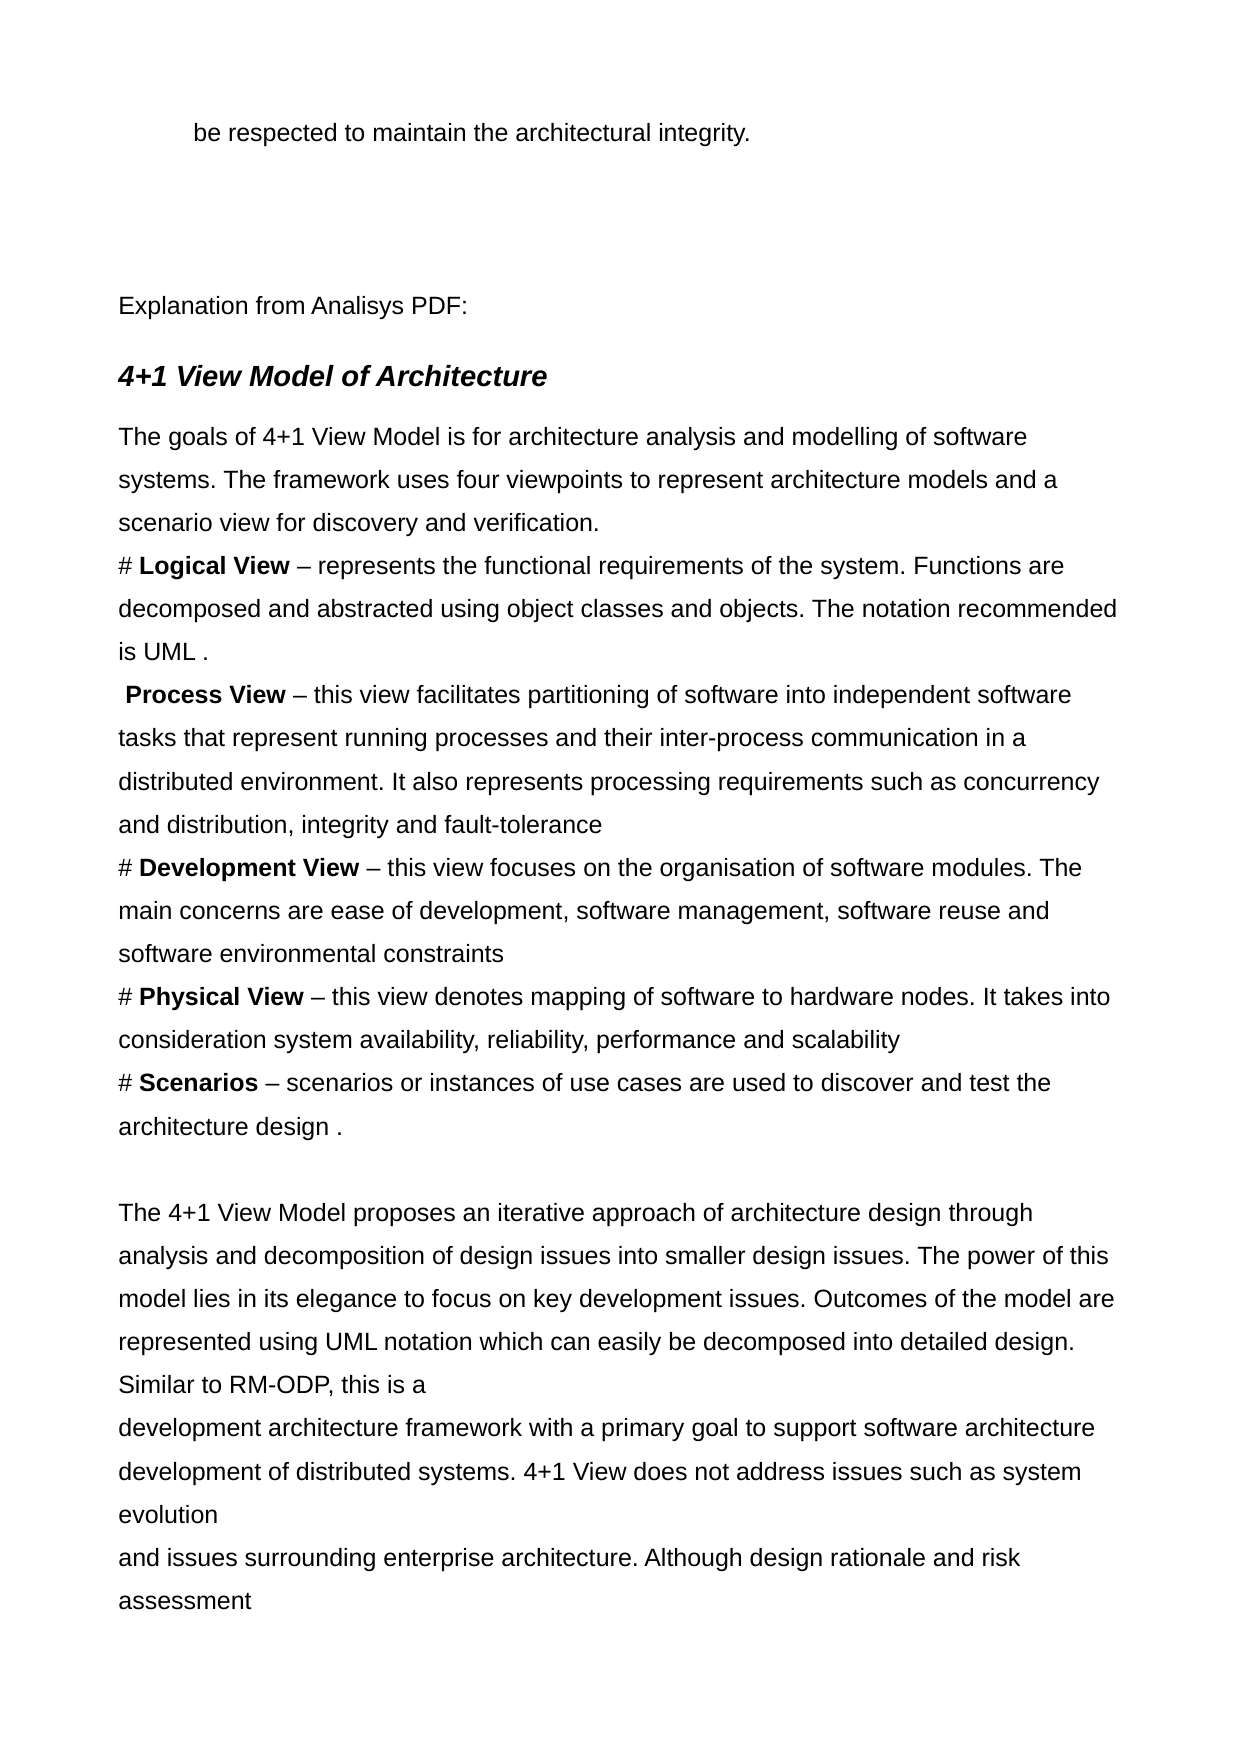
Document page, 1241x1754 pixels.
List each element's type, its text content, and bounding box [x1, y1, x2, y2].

text Explanation from Analisys PDF: [118, 291, 1122, 319]
text The goals of 4+1 View Model is for architecture analysis and modelling of software systems. The framework uses four viewpoints to represent architecture models and a scenario view for discovery and verification. [118, 422, 1122, 537]
text  Process View – this view facilitates partitioning of software into independent software tasks that represent running processes and their inter-process communication in a distributed environment. It also represents processing requirements such as concurrency and distribution, integrity and fault-tolerance [118, 680, 1122, 838]
text # Development View – this view focuses on the organisation of software modules. The main concerns are ease of development, software management, software reuse and software environmental constraints [118, 853, 1122, 968]
subtitle 4+1 View Model of Architecture [118, 359, 1122, 392]
text The 4+1 View Model proposes an iterative approach of architecture design through analysis and decomposition of design issues into smaller design issues. The power of this model lies in its elegance to focus on key development issues. Outcomes of the model are represented using UML notation which can easily be decomposed into detailed design. Similar to RM-ODP, this is a [118, 1198, 1122, 1399]
text and issues surrounding enterprise architecture. Although design rationale and risk assessment [118, 1543, 1122, 1615]
text development architecture framework with a primary goal to support software architecture [118, 1413, 1122, 1442]
text # Logical View – represents the functional requirements of the system. Functions are decomposed and abstracted using object classes and objects. The notation recommended is UML . [118, 551, 1122, 666]
list be respected to maintain the architectural integrity. [156, 118, 1122, 147]
text # Physical View – this view denotes mapping of software to hardware nodes. It takes into consideration system availability, reliability, performance and scalability [118, 982, 1122, 1054]
text development of distributed systems. 4+1 View does not address issues such as system evolution [118, 1457, 1122, 1528]
text # Scenarios – scenarios or instances of use cases are used to discover and test the architecture design . [118, 1068, 1122, 1140]
